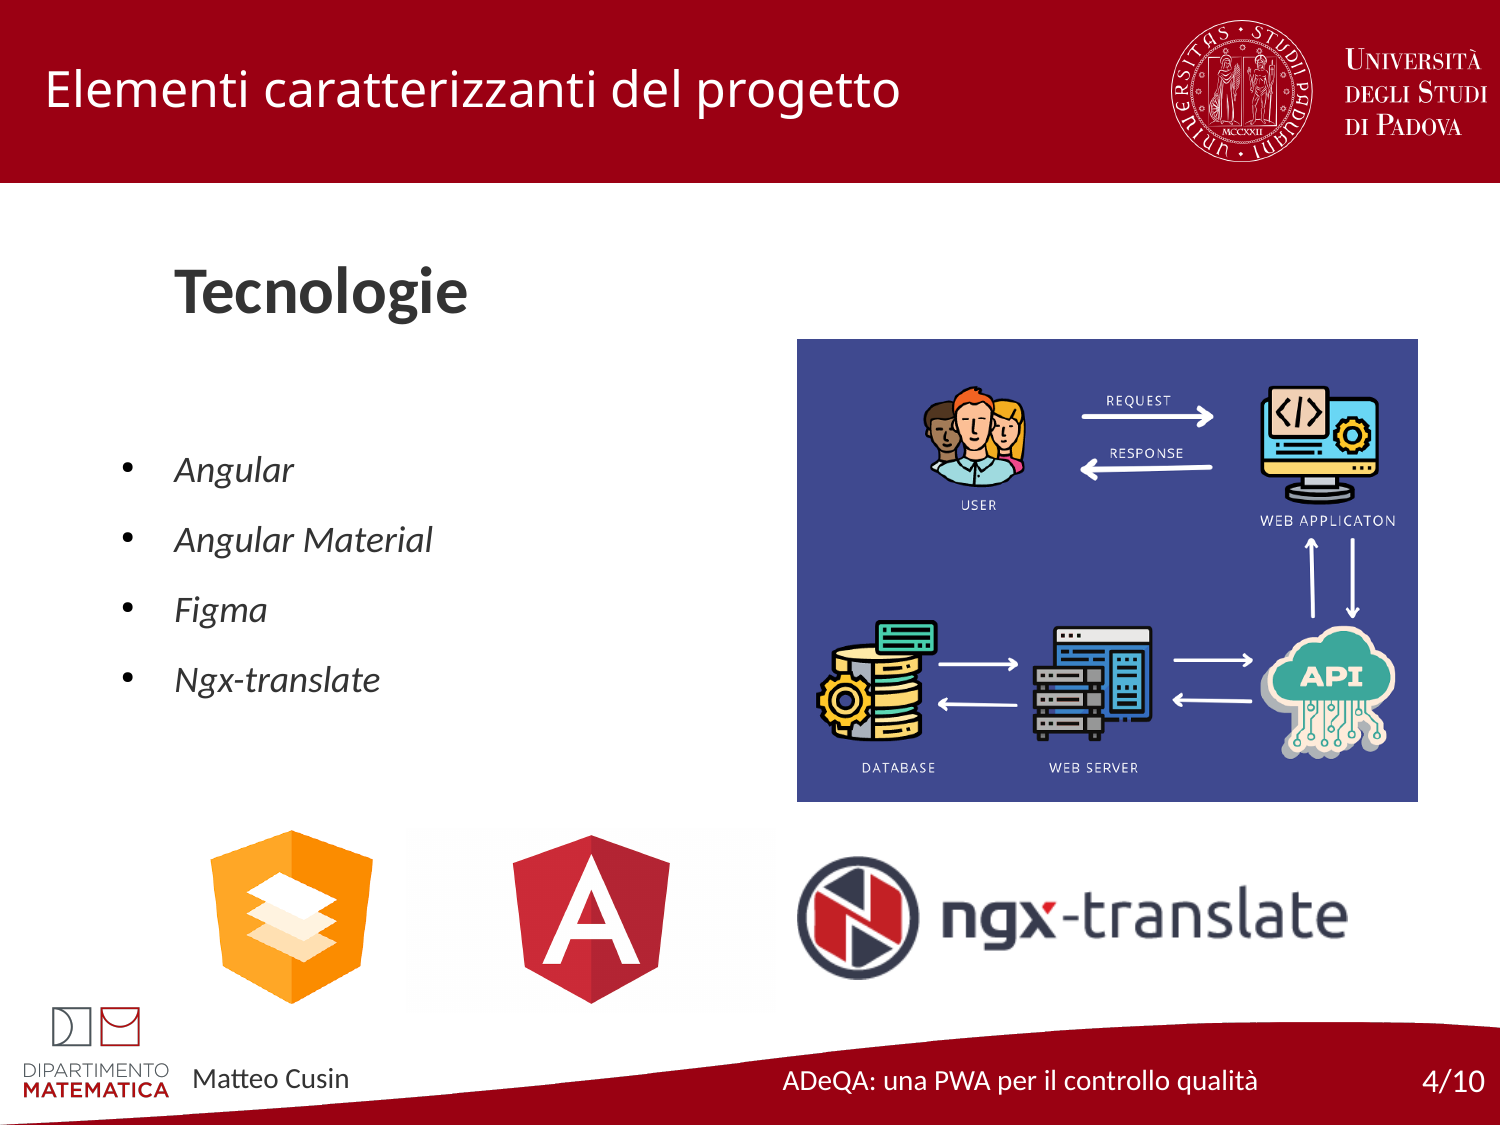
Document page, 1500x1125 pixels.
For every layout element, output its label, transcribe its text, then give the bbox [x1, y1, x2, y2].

picture [0, 1007, 1500, 1125]
list Tecnologie [88, 248, 975, 367]
picture [406, 828, 776, 1013]
slide_number 4/10 [1388, 1033, 1500, 1125]
picture [797, 856, 1348, 980]
picture [210, 830, 373, 1004]
picture [1171, 20, 1487, 162]
picture [797, 339, 1418, 802]
text_box ADeQA: una PWA per il controllo qualità [767, 1033, 1388, 1125]
list Angular Angular Material Figma Ngx-translate [88, 442, 532, 739]
text_box Matteo Cusin [177, 1030, 414, 1123]
title Elementi caratterizzanti del progetto [29, 0, 1152, 183]
